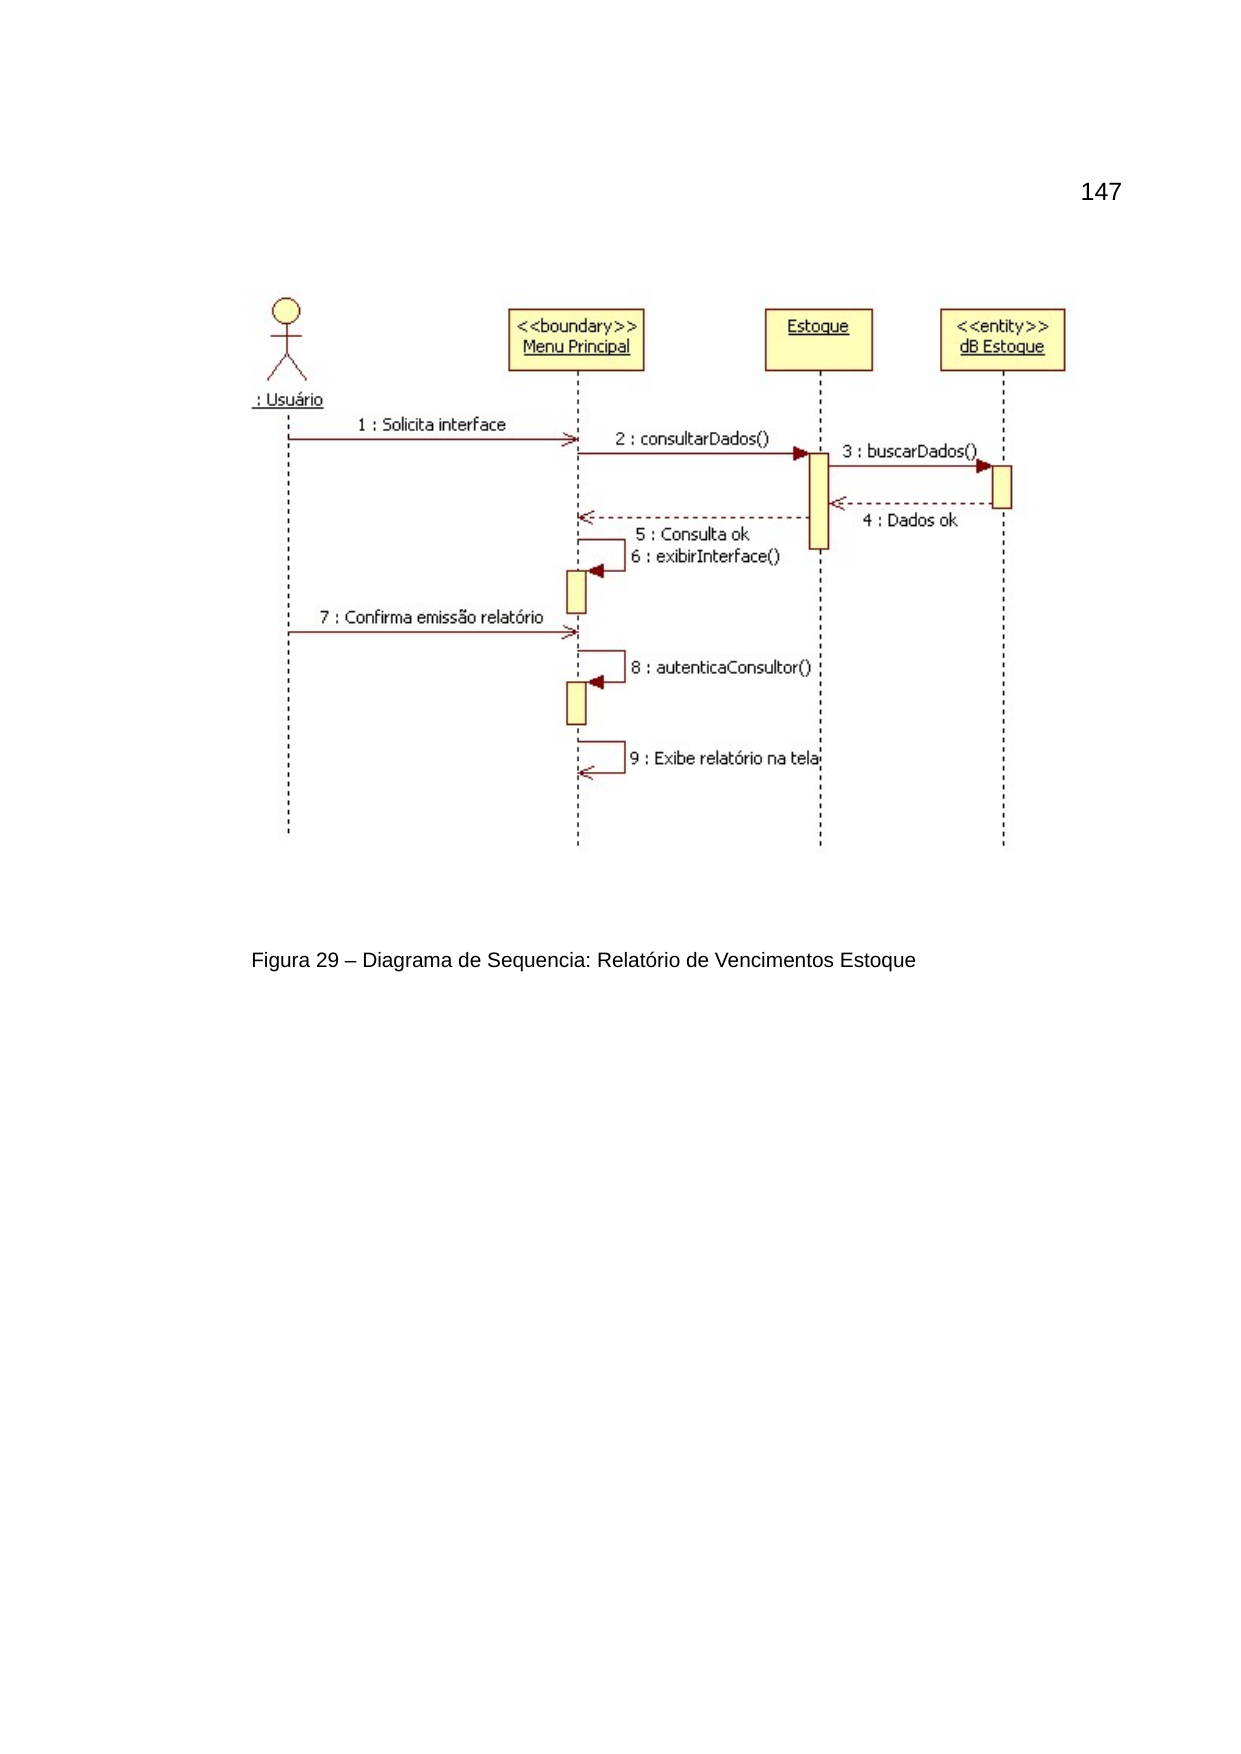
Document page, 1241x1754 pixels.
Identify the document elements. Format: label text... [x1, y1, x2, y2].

picture [202, 265, 1097, 879]
text Figura 29 – Diagrama de Sequencia: Relatório de Vencimentos Estoque [177, 948, 1122, 972]
